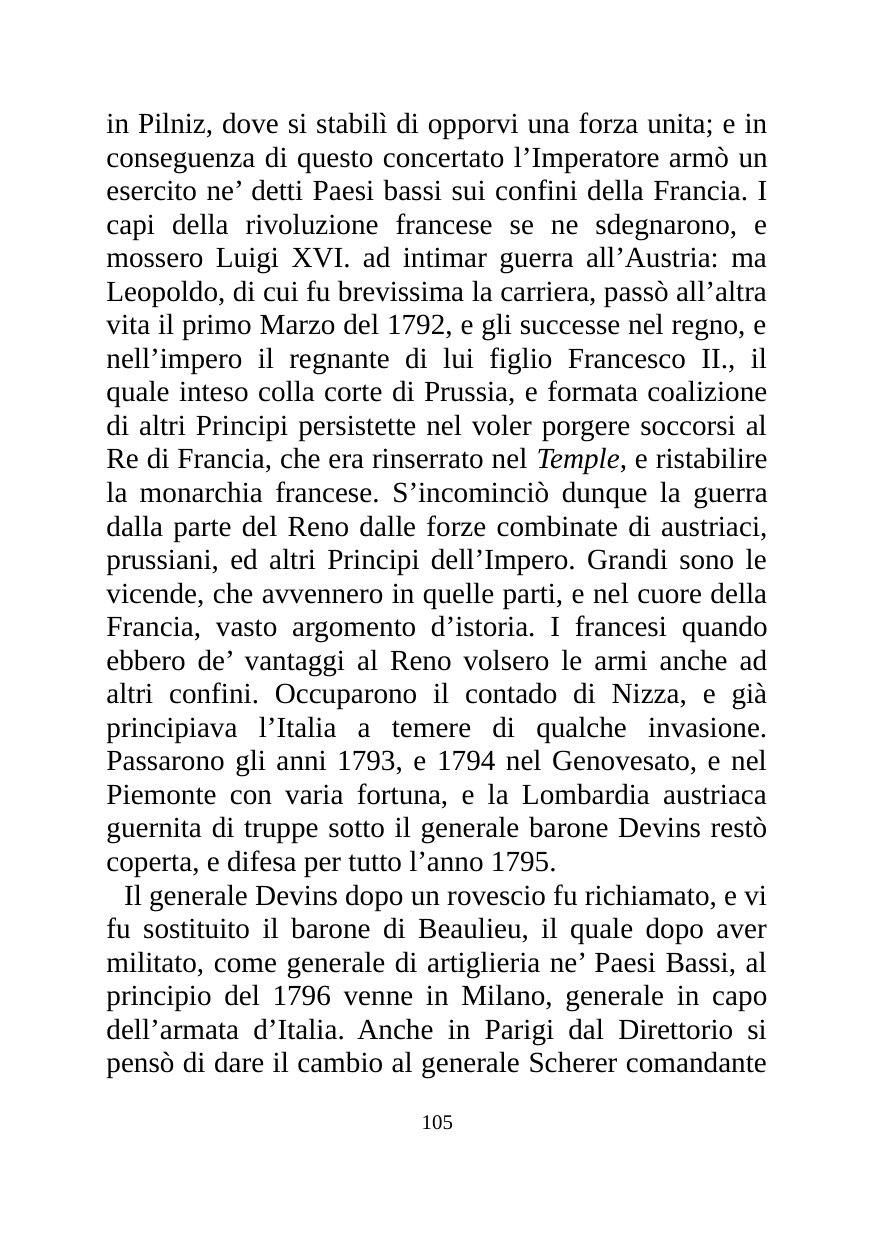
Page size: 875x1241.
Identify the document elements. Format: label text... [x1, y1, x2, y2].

text Il generale Devins dopo un rovescio fu richiamato, e vi fu sostituito il barone di Beaulieu, il quale dopo aver militato, come generale di artiglieria ne’ Paesi Bassi, al principio del 1796 venne in Milano, generale in capo dell’armata d’Italia. Anche in Parigi dal Direttorio si pensò di dare il cambio al generale Scherer comandante [106, 878, 768, 1079]
text in Pilniz, dove si stabilì di opporvi una forza unita; e in conseguenza di questo concertato l’Imperatore armò un esercito ne’ detti Paesi bassi sui confini della Francia. I capi della rivoluzione francese se ne sdegnarono, e mossero Luigi XVI. ad intimar guerra all’Austria: ma Leopoldo, di cui fu brevissima la carriera, passò all’altra vita il primo Marzo del 1792, e gli successe nel regno, e nell’impero il regnante di lui figlio Francesco II., il quale inteso colla corte di Prussia, e formata coalizione di altri Principi persistette nel voler porgere soccorsi al Re di Francia, che era rinserrato nel Temple, e ristabilire la monarchia francese. S’incominciò dunque la guerra dalla parte del Reno dalle forze combinate di austriaci, prussiani, ed altri Principi dell’Impero. Grandi sono le vicende, che avvennero in quelle parti, e nel cuore della Francia, vasto argomento d’istoria. I francesi quando ebbero de’ vantaggi al Reno volsero le armi anche ad altri confini. Occuparono il contado di Nizza, e già principiava l’Italia a temere di qualche invasione. Passarono gli anni 1793, e 1794 nel Genovesato, e nel Piemonte con varia fortuna, e la Lombardia austriaca guernita di truppe sotto il generale barone Devins restò coperta, e difesa per tutto l’anno 1795. [106, 106, 768, 878]
